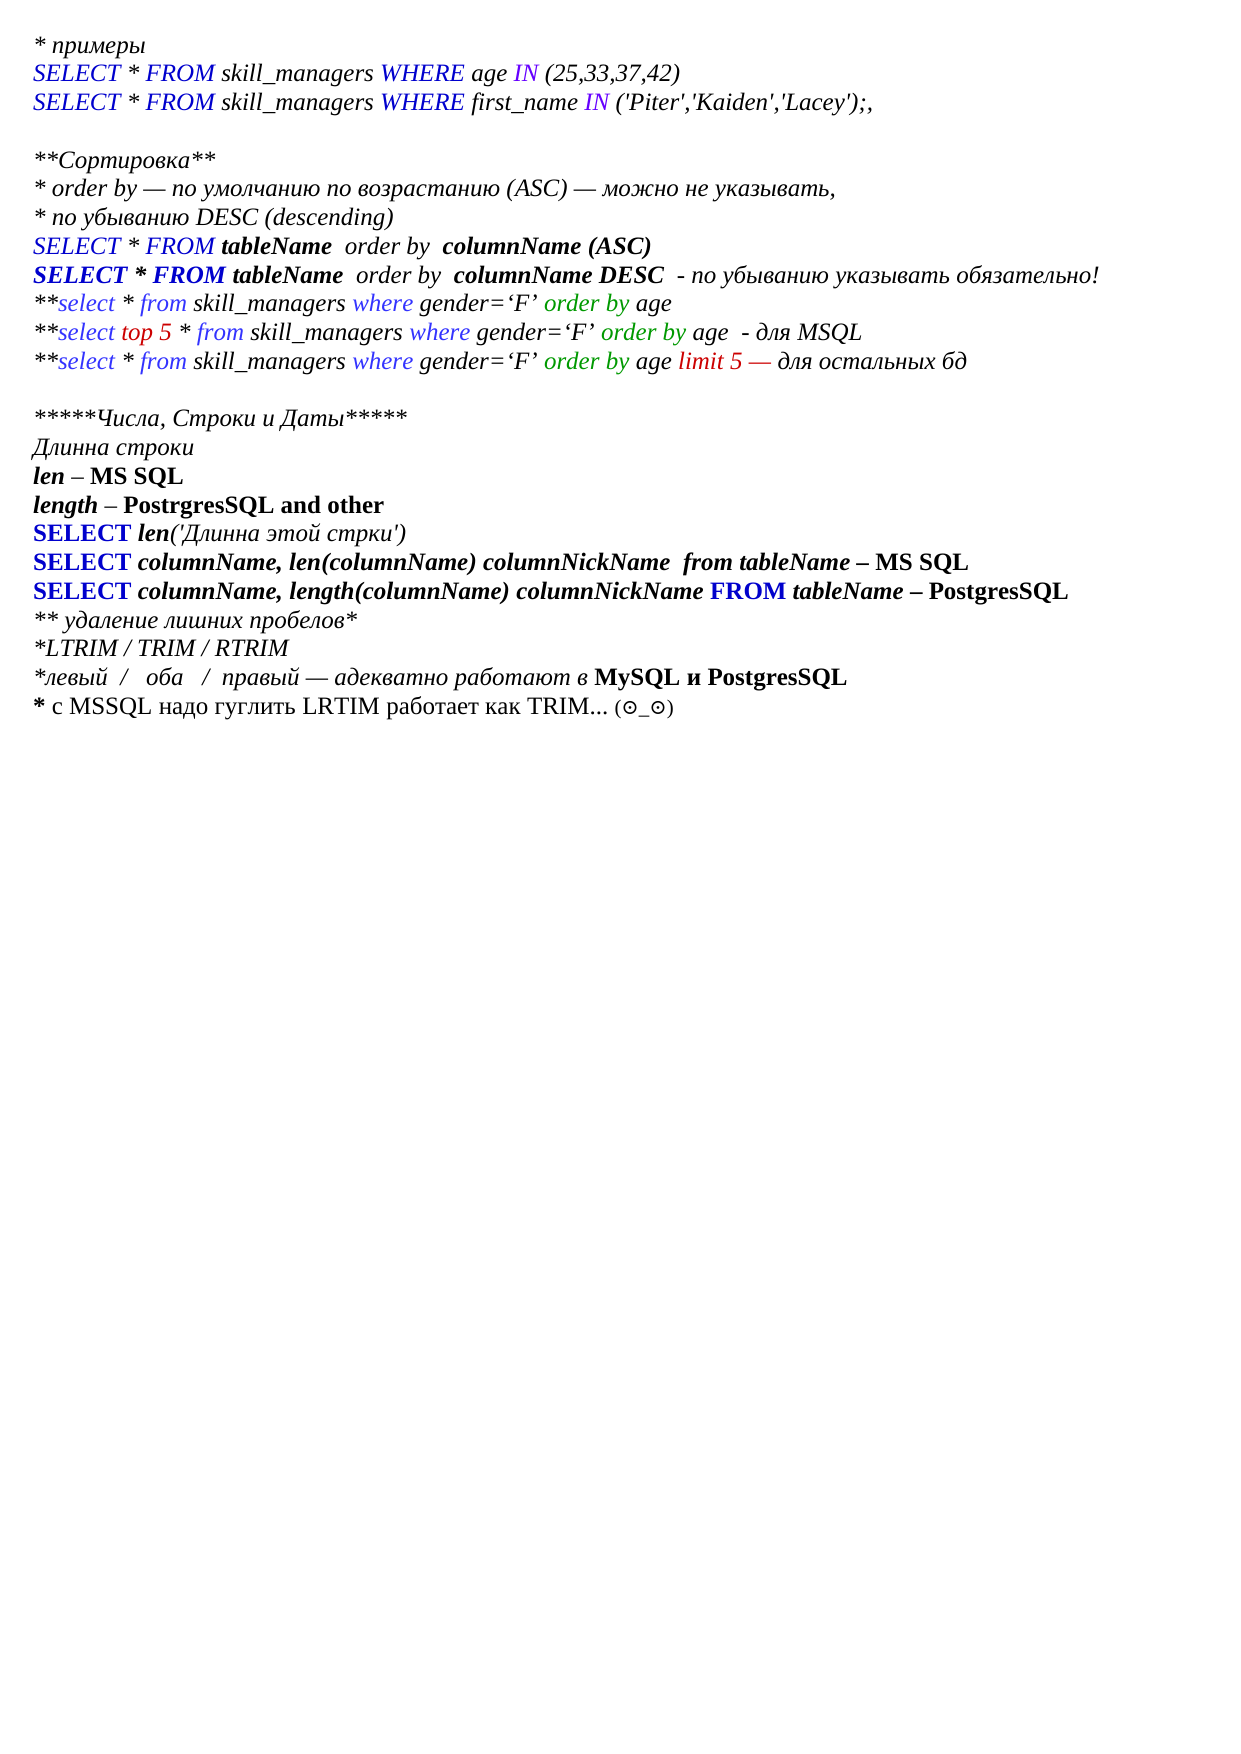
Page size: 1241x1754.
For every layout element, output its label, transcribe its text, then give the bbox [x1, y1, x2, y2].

text length – PostrgresSQL and other [33, 490, 1220, 518]
text *левый / оба / правый — адекватно работают в MySQL и PostgresSQL [33, 662, 1220, 691]
text * order by — по умолчанию по возрастанию (ASC) — можно не указывать, [33, 173, 1220, 202]
text *****Числа, Строки и Даты***** [33, 403, 1220, 432]
text * примеры [33, 30, 1220, 58]
text len – MS SQL [33, 461, 1220, 490]
text *LTRIM / TRIM / RTRIM [33, 633, 1220, 662]
text ** удаление лишних пробелов* [33, 605, 1220, 633]
text SELECT * FROM skill_managers WHERE age IN (25,33,37,42) [33, 58, 1220, 87]
text Длинна строки [33, 432, 1220, 461]
text * c MSSQL надо гуглить LRTIM работает как TRIM... (⊙_⊙) [33, 691, 1220, 720]
text * по убыванию DESC (descending) [33, 202, 1220, 231]
text **select top 5 * from skill_managers where gender=‘F’ order by age - для MSQL [33, 317, 1220, 346]
text SELECT * FROM tableName order by columnName (ASC) [33, 231, 1220, 260]
text SELECT len('Длинна этой стрки') [33, 518, 1220, 547]
text SELECT * FROM skill_managers WHERE first_name IN ('Piter','Kaiden','Lacey');, [33, 87, 1220, 116]
text SELECT * FROM tableName order by columnName DESC - по убыванию указывать обязательно! [33, 260, 1220, 288]
text SELECT columnName, len(columnName) columnNickName from tableName – MS SQL [33, 547, 1220, 576]
text SELECT columnName, length(columnName) columnNickName FROM tableName – PostgresSQL [33, 576, 1220, 605]
text **Сортировка** [33, 145, 1220, 173]
text **select * from skill_managers where gender=‘F’ order by age [33, 288, 1220, 317]
text **select * from skill_managers where gender=‘F’ order by age limit 5 — для остальных бд [33, 346, 1220, 375]
